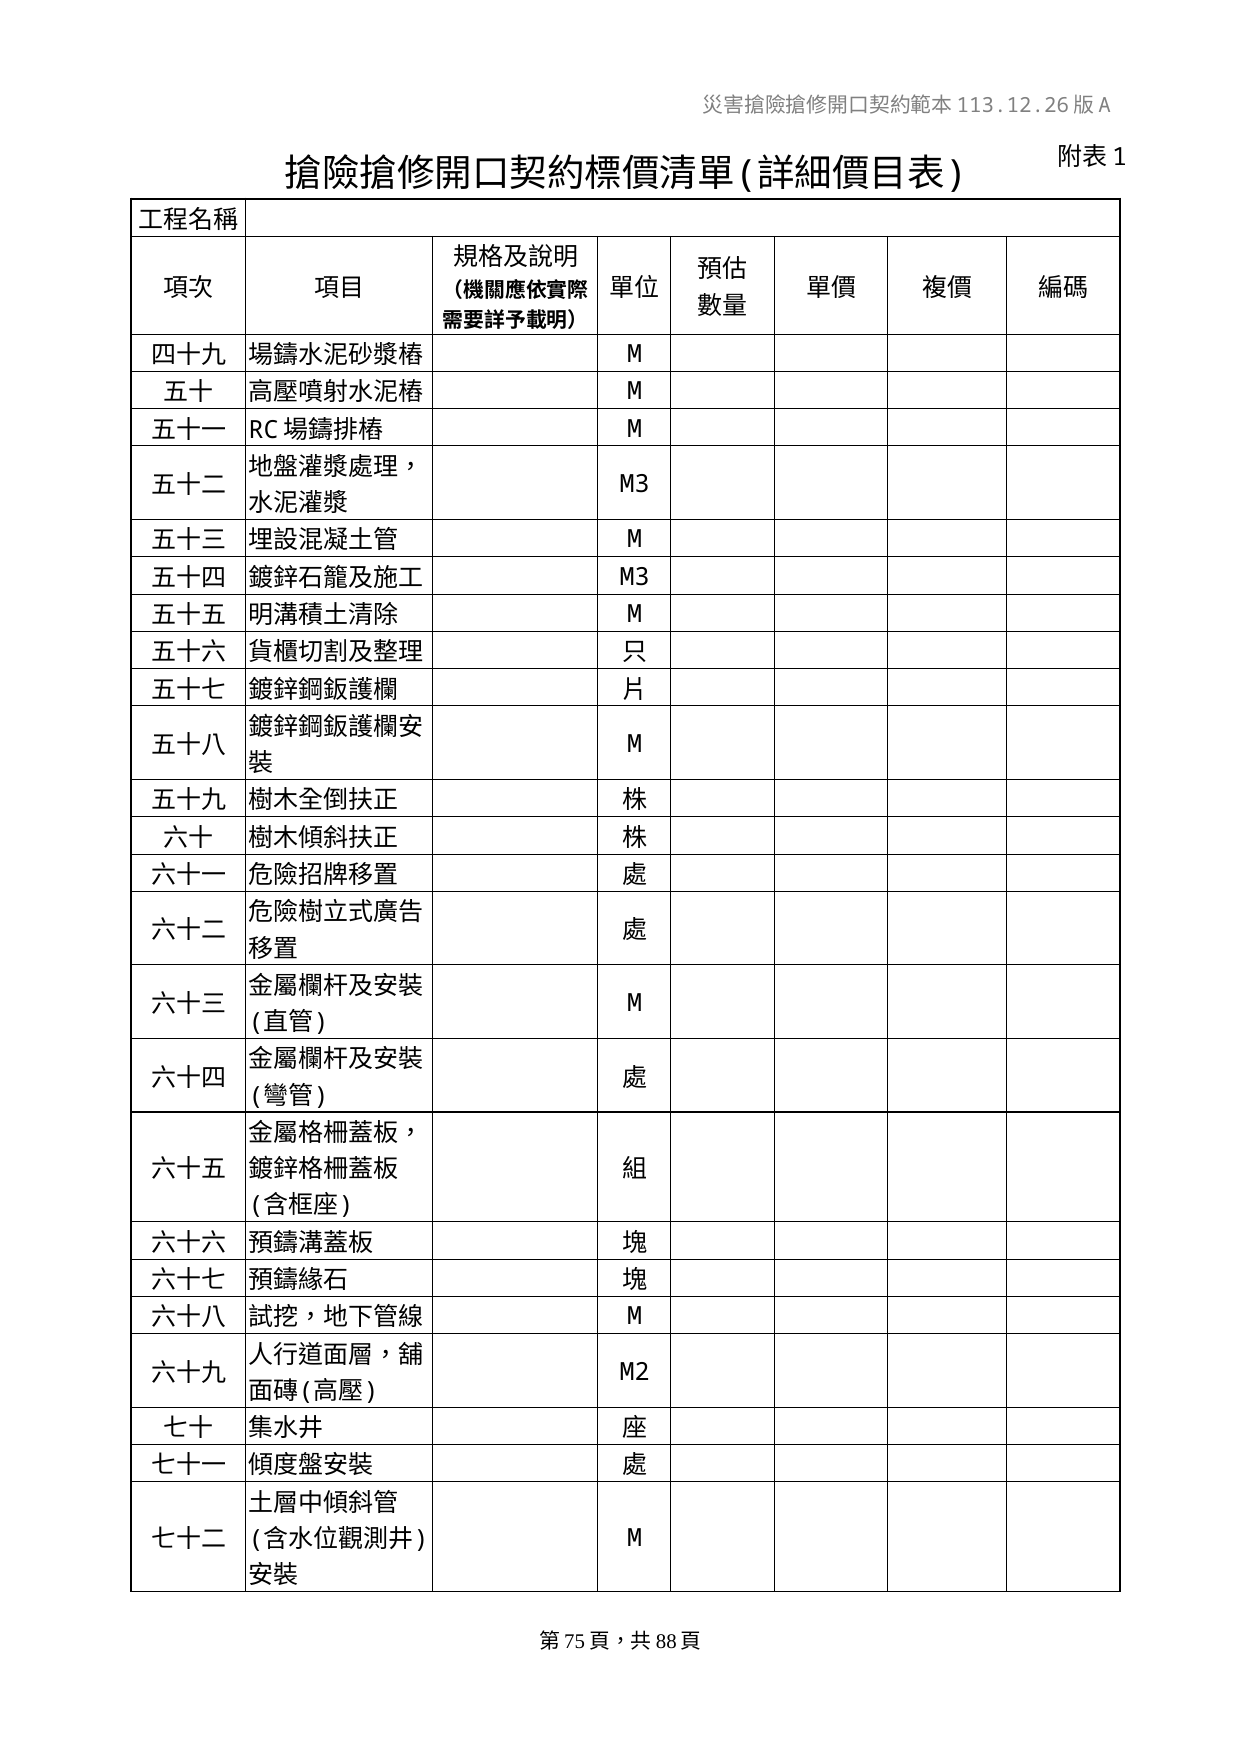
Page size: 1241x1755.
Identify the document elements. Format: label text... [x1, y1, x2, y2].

table_cell [433, 1482, 597, 1591]
table_cell 試挖，地下管線 [246, 1297, 432, 1333]
table_cell 五十八 [132, 706, 245, 779]
table_cell 片 [598, 669, 670, 705]
table_cell [671, 1039, 774, 1111]
table_cell [433, 595, 597, 631]
table_cell [1007, 1334, 1119, 1407]
table_cell 預鑄緣石 [246, 1260, 432, 1296]
table_cell [433, 335, 597, 371]
table_cell 七十 [132, 1408, 245, 1444]
table_cell [1007, 780, 1119, 816]
table_cell [775, 1445, 887, 1481]
table_cell 株 [598, 817, 670, 853]
table_cell 人行道面層，舖面磚(高壓) [246, 1334, 432, 1407]
table_cell [775, 520, 887, 556]
table_cell [888, 965, 1006, 1038]
table_cell [775, 335, 887, 371]
table_cell [433, 1297, 597, 1333]
table_cell [1007, 669, 1119, 705]
table_cell [671, 669, 774, 705]
table_cell [1007, 446, 1119, 519]
table_cell [775, 780, 887, 816]
table_cell 危險樹立式廣告移置 [246, 892, 432, 964]
table_cell [1007, 409, 1119, 445]
table_cell [1007, 1113, 1119, 1221]
table_cell [888, 409, 1006, 445]
table_cell [1007, 632, 1119, 668]
table_cell [671, 1482, 774, 1591]
table_cell [433, 446, 597, 519]
table_cell 六十七 [132, 1260, 245, 1296]
table_cell [888, 1334, 1006, 1407]
table_cell 鍍鋅鋼鈑護欄安裝 [246, 706, 432, 779]
table_cell M [598, 372, 670, 408]
table_cell [775, 965, 887, 1038]
table_cell [433, 855, 597, 891]
table_cell [888, 632, 1006, 668]
table_cell 五十七 [132, 669, 245, 705]
table_cell M [598, 965, 670, 1038]
table_cell [671, 372, 774, 408]
table_cell M [598, 595, 670, 631]
table_cell [1007, 892, 1119, 964]
table_cell [775, 855, 887, 891]
table_cell [775, 892, 887, 964]
table_cell [1007, 1222, 1119, 1258]
table_cell [775, 706, 887, 779]
table_cell 六十一 [132, 855, 245, 891]
table_cell [1007, 557, 1119, 593]
table_cell 只 [598, 632, 670, 668]
table_cell M [598, 335, 670, 371]
table_cell [888, 780, 1006, 816]
table_cell [671, 335, 774, 371]
table_cell [888, 446, 1006, 519]
table_cell [433, 520, 597, 556]
table_cell 七十二 [132, 1482, 245, 1591]
table_cell M2 [598, 1334, 670, 1407]
table_cell 塊 [598, 1222, 670, 1258]
table_cell [433, 1222, 597, 1258]
table_cell [888, 669, 1006, 705]
table_cell [433, 409, 597, 445]
table_cell 場鑄水泥砂漿樁 [246, 335, 432, 371]
table_cell [888, 335, 1006, 371]
table_cell 六十五 [132, 1113, 245, 1221]
table_cell [888, 817, 1006, 853]
table_cell [433, 817, 597, 853]
table_cell 五十九 [132, 780, 245, 816]
table_cell M [598, 1482, 670, 1591]
table_cell [671, 557, 774, 593]
table_cell 鍍鋅石籠及施工 [246, 557, 432, 593]
table_cell [1007, 965, 1119, 1038]
table_cell [775, 1334, 887, 1407]
table_cell 金屬欄杆及安裝(直管) [246, 965, 432, 1038]
table_cell [671, 1297, 774, 1333]
table_cell 座 [598, 1408, 670, 1444]
table_cell [671, 1222, 774, 1258]
table_cell 明溝積土清除 [246, 595, 432, 631]
table_cell 危險招牌移置 [246, 855, 432, 891]
table_cell [671, 1260, 774, 1296]
table_cell [433, 1334, 597, 1407]
table_cell [671, 706, 774, 779]
table_cell 樹木全倒扶正 [246, 780, 432, 816]
table_cell [1007, 595, 1119, 631]
table_cell [671, 1113, 774, 1221]
table_cell [775, 595, 887, 631]
table_cell 預估數量 [671, 237, 774, 333]
table_cell [433, 706, 597, 779]
table_cell [1007, 1260, 1119, 1296]
table_cell 處 [598, 892, 670, 964]
table_cell [671, 1408, 774, 1444]
table_cell [1007, 1482, 1119, 1591]
table_cell [1007, 372, 1119, 408]
table_cell M [598, 409, 670, 445]
table_cell [671, 965, 774, 1038]
table_cell 高壓噴射水泥樁 [246, 372, 432, 408]
table_cell [671, 855, 774, 891]
table_cell [775, 632, 887, 668]
table_cell [1007, 335, 1119, 371]
table_cell M [598, 706, 670, 779]
table_cell [888, 1408, 1006, 1444]
table_cell 處 [598, 1039, 670, 1111]
table_cell [888, 520, 1006, 556]
table_cell [1007, 1408, 1119, 1444]
table_cell RC場鑄排樁 [246, 409, 432, 445]
table_cell [888, 892, 1006, 964]
table_cell 埋設混凝土管 [246, 520, 432, 556]
table_cell [1007, 1445, 1119, 1481]
table_cell [433, 1039, 597, 1111]
table_cell 單價 [775, 237, 887, 333]
table_cell 五十 [132, 372, 245, 408]
table_cell [775, 669, 887, 705]
table_cell [433, 1445, 597, 1481]
table_cell [888, 855, 1006, 891]
table_cell [888, 1039, 1006, 1111]
table_cell 六十二 [132, 892, 245, 964]
table_cell [433, 1408, 597, 1444]
table_cell M3 [598, 446, 670, 519]
table_cell [775, 409, 887, 445]
table_cell [671, 780, 774, 816]
table_cell [671, 595, 774, 631]
table_cell [888, 557, 1006, 593]
table_cell [888, 372, 1006, 408]
table_cell 四十九 [132, 335, 245, 371]
table_cell [433, 892, 597, 964]
table_cell 六十四 [132, 1039, 245, 1111]
table_cell [775, 446, 887, 519]
table_cell 處 [598, 855, 670, 891]
table_cell [775, 372, 887, 408]
table_cell 土層中傾斜管(含水位觀測井)安裝 [246, 1482, 432, 1591]
table_cell [775, 1297, 887, 1333]
table_cell 五十六 [132, 632, 245, 668]
table_cell [671, 817, 774, 853]
table_cell [775, 1113, 887, 1221]
table_cell 六十九 [132, 1334, 245, 1407]
table_cell [775, 1222, 887, 1258]
table_cell [671, 1445, 774, 1481]
table_cell 工程名稱 [132, 200, 245, 236]
table_cell 七十一 [132, 1445, 245, 1481]
table_cell 五十二 [132, 446, 245, 519]
table_cell 項目 [246, 237, 432, 333]
table_cell [888, 595, 1006, 631]
table_cell [888, 1445, 1006, 1481]
table_cell M3 [598, 557, 670, 593]
table_cell [433, 632, 597, 668]
table_cell 株 [598, 780, 670, 816]
table_cell [433, 1260, 597, 1296]
table_cell [671, 892, 774, 964]
table_cell [888, 1260, 1006, 1296]
table_cell [1007, 706, 1119, 779]
table_cell 預鑄溝蓋板 [246, 1222, 432, 1258]
table_cell [888, 706, 1006, 779]
table_cell 六十八 [132, 1297, 245, 1333]
table_cell 塊 [598, 1260, 670, 1296]
table_cell [1007, 855, 1119, 891]
table_cell [246, 200, 1119, 236]
table_cell [775, 1039, 887, 1111]
table_cell [433, 1113, 597, 1221]
table_cell [775, 1408, 887, 1444]
table_cell [775, 557, 887, 593]
table_cell 六十六 [132, 1222, 245, 1258]
table_cell 五十一 [132, 409, 245, 445]
table_cell [671, 446, 774, 519]
table_cell 貨櫃切割及整理 [246, 632, 432, 668]
table_cell 集水井 [246, 1408, 432, 1444]
table_header 搶險搶修開口契約標價清單(詳細價目表) [131, 129, 1179, 197]
table_cell [1007, 1297, 1119, 1333]
table_cell 規格及說明 （機關應依實際需要詳予載明） [433, 237, 597, 333]
table_cell [671, 1334, 774, 1407]
table_cell [775, 817, 887, 853]
table_cell [671, 632, 774, 668]
table_cell 項次 [132, 237, 245, 333]
table_cell [888, 1222, 1006, 1258]
table_cell 複價 [888, 237, 1006, 333]
table_cell [433, 669, 597, 705]
table_cell 六十三 [132, 965, 245, 1038]
table_cell [433, 372, 597, 408]
table_cell [1007, 1039, 1119, 1111]
table_cell [775, 1260, 887, 1296]
table_cell 處 [598, 1445, 670, 1481]
table_cell [433, 965, 597, 1038]
table_cell 鍍鋅鋼鈑護欄 [246, 669, 432, 705]
table_cell 樹木傾斜扶正 [246, 817, 432, 853]
table_cell [1007, 520, 1119, 556]
table_cell M [598, 1297, 670, 1333]
table_cell 五十五 [132, 595, 245, 631]
table_cell [888, 1113, 1006, 1221]
table_cell [888, 1482, 1006, 1591]
table_cell M [598, 520, 670, 556]
table_cell 單位 [598, 237, 670, 333]
table_cell 金屬欄杆及安裝(彎管) [246, 1039, 432, 1111]
table_cell [671, 520, 774, 556]
table_cell [888, 1297, 1006, 1333]
table_cell [1007, 817, 1119, 853]
table_cell 地盤灌漿處理，水泥灌漿 [246, 446, 432, 519]
table_cell [433, 557, 597, 593]
table_cell 傾度盤安裝 [246, 1445, 432, 1481]
table_cell 編碼 [1007, 237, 1119, 333]
table_cell [671, 409, 774, 445]
table_cell 五十三 [132, 520, 245, 556]
table_cell 組 [598, 1113, 670, 1221]
table_cell 六十 [132, 817, 245, 853]
table_cell 金屬格柵蓋板，鍍鋅格柵蓋板(含框座) [246, 1113, 432, 1221]
table_cell [775, 1482, 887, 1591]
table_cell [433, 780, 597, 816]
table_cell 五十四 [132, 557, 245, 593]
